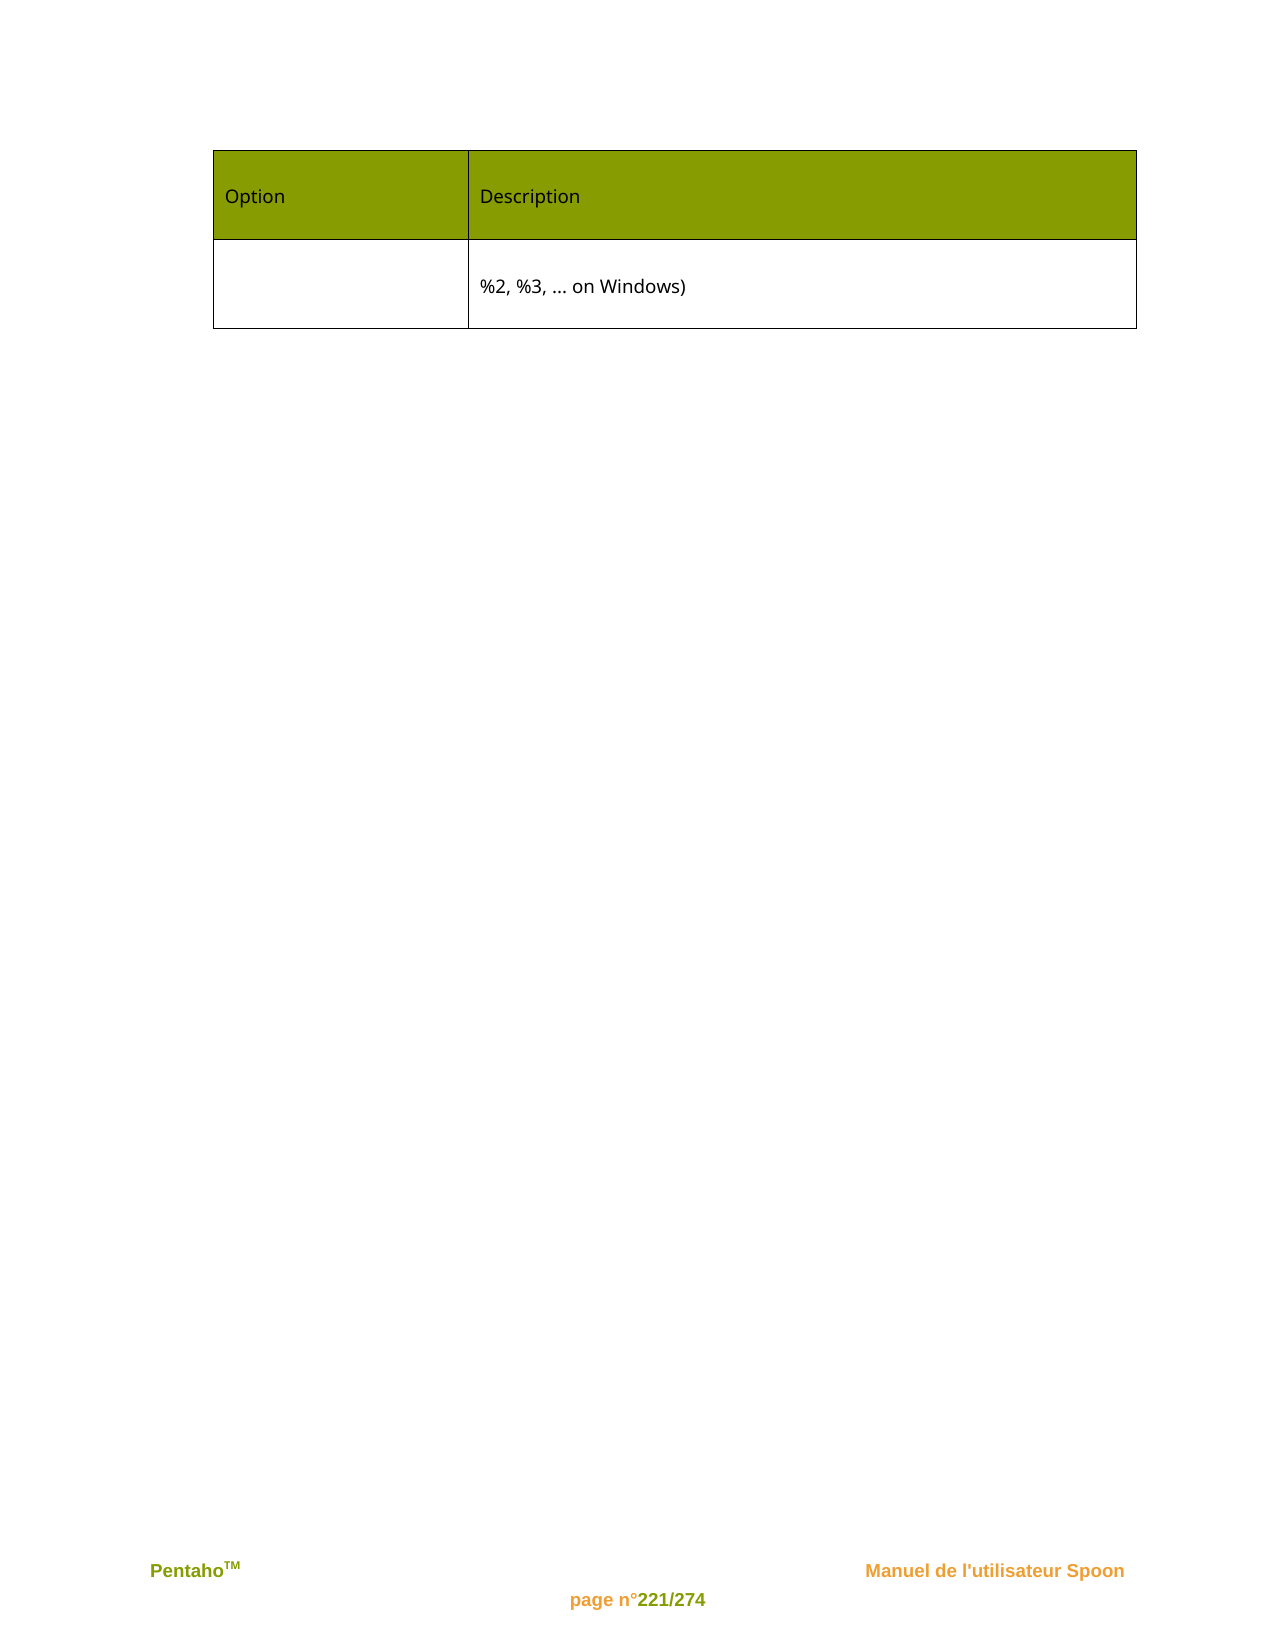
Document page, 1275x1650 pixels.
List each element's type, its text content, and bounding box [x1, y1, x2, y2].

table_cell %2, %3, ... on Windows) [469, 240, 1136, 328]
table_cell [214, 240, 468, 328]
table_header Description [469, 151, 1136, 239]
table_header Option [214, 151, 468, 239]
